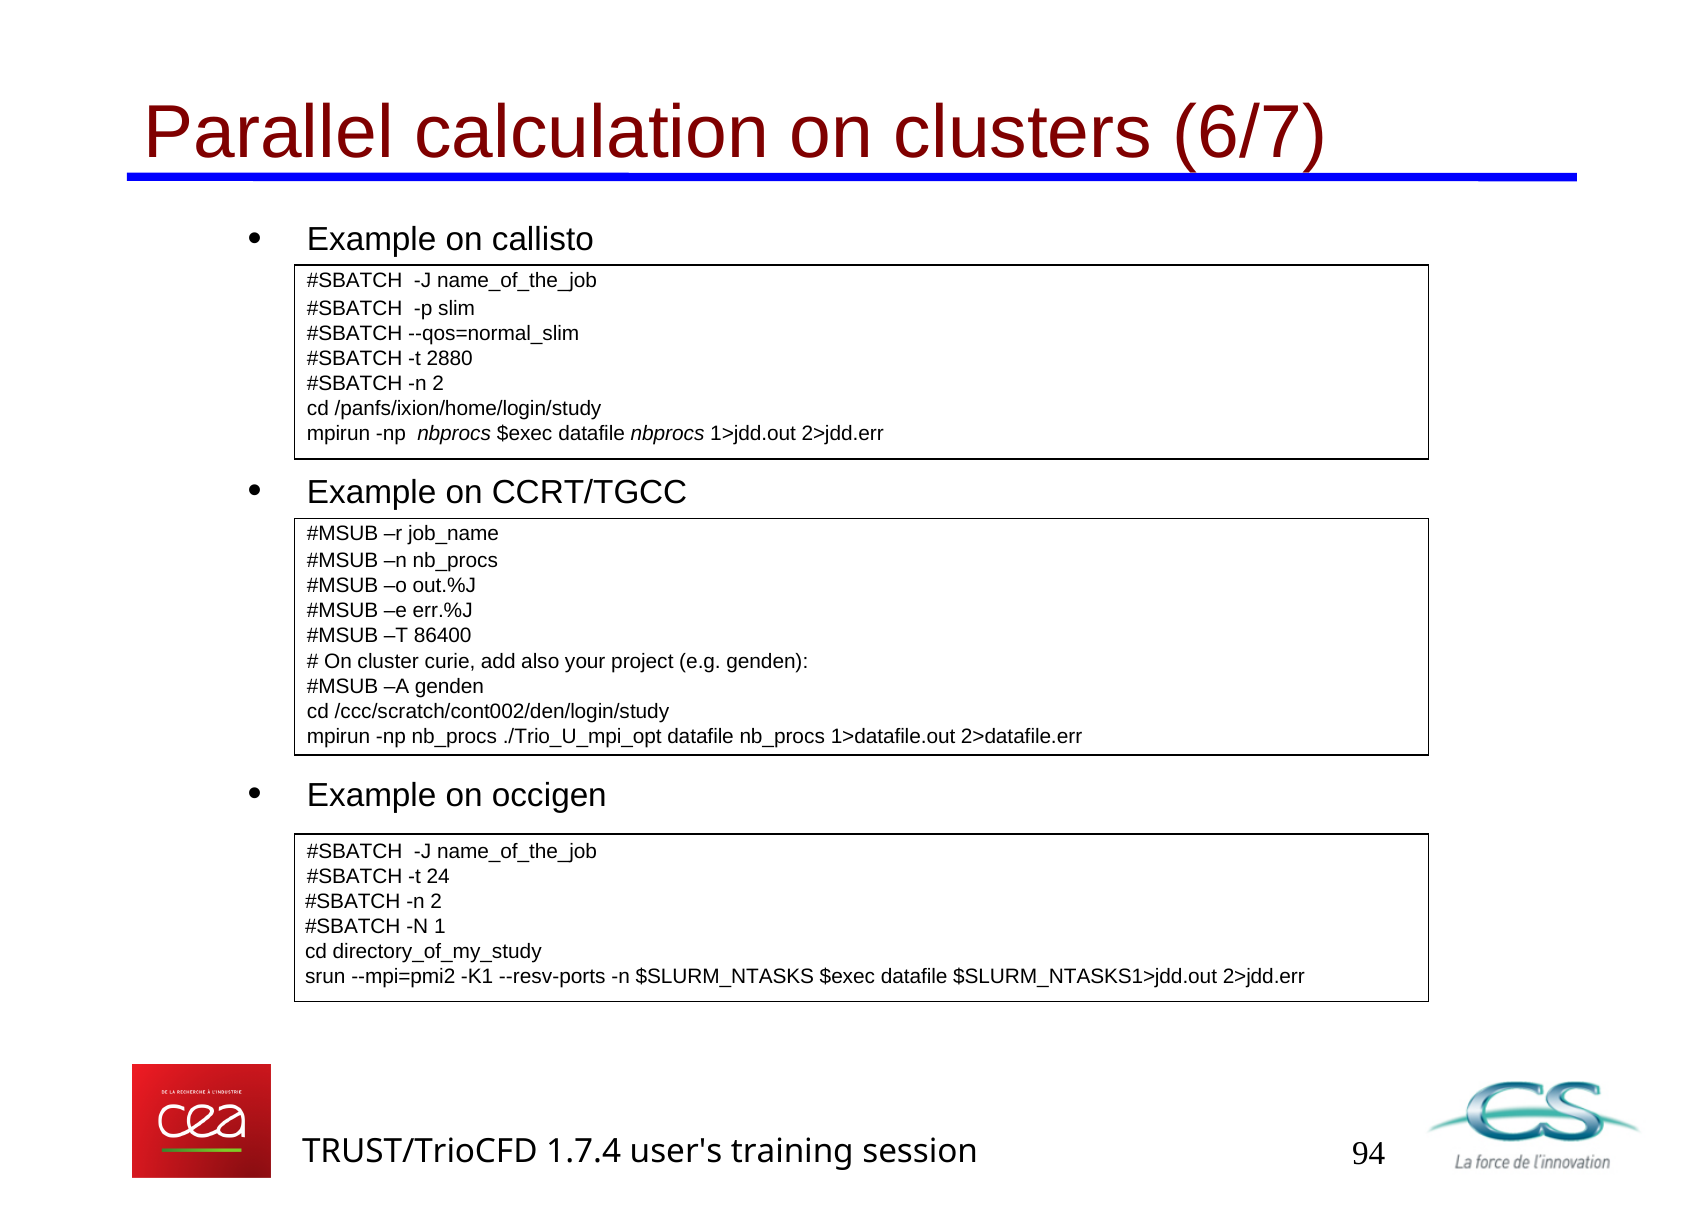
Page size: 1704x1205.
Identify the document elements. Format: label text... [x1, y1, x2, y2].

picture [1423, 1077, 1648, 1179]
list Example on callisto #SBATCH -J name_of_the_job #SBATCH -p slim #SBATCH --qos=normal_slim #SBATCH -t 2880 #SBATCH -n 2 cd /panfs/ixion/home/login/study mpirun -np nbprocs $exec datafile nbprocs 1>jdd.out 2>jdd.err Example on CCRT/TGCC #MSUB –r job_name #MSUB –n nb_procs #MSUB –o out.%J #MSUB –e err.%J #MSUB –T 86400 # On cluster curie, add also your project (e.g. genden): #MSUB –A genden cd /ccc/scratch/cont002/den/login/study mpirun -np nb_procs ./Trio_U_mpi_opt datafile nb_procs 1>datafile.out 2>datafile.err Example on occigen #SBATCH -J name_of_the_job #SBATCH -t 24 #SBATCH -n 2 #SBATCH -N 1 cd directory_of_my_study srun --mpi=pmi2 -K1 --resv-ports -n $SLURM_NTASKS $exec datafile $SLURM_NTASKS1>jdd.out 2>jdd.err [231, 217, 1681, 1077]
title Parallel calculation on clusters (6/7) [127, 39, 1577, 215]
picture [132, 1064, 271, 1178]
